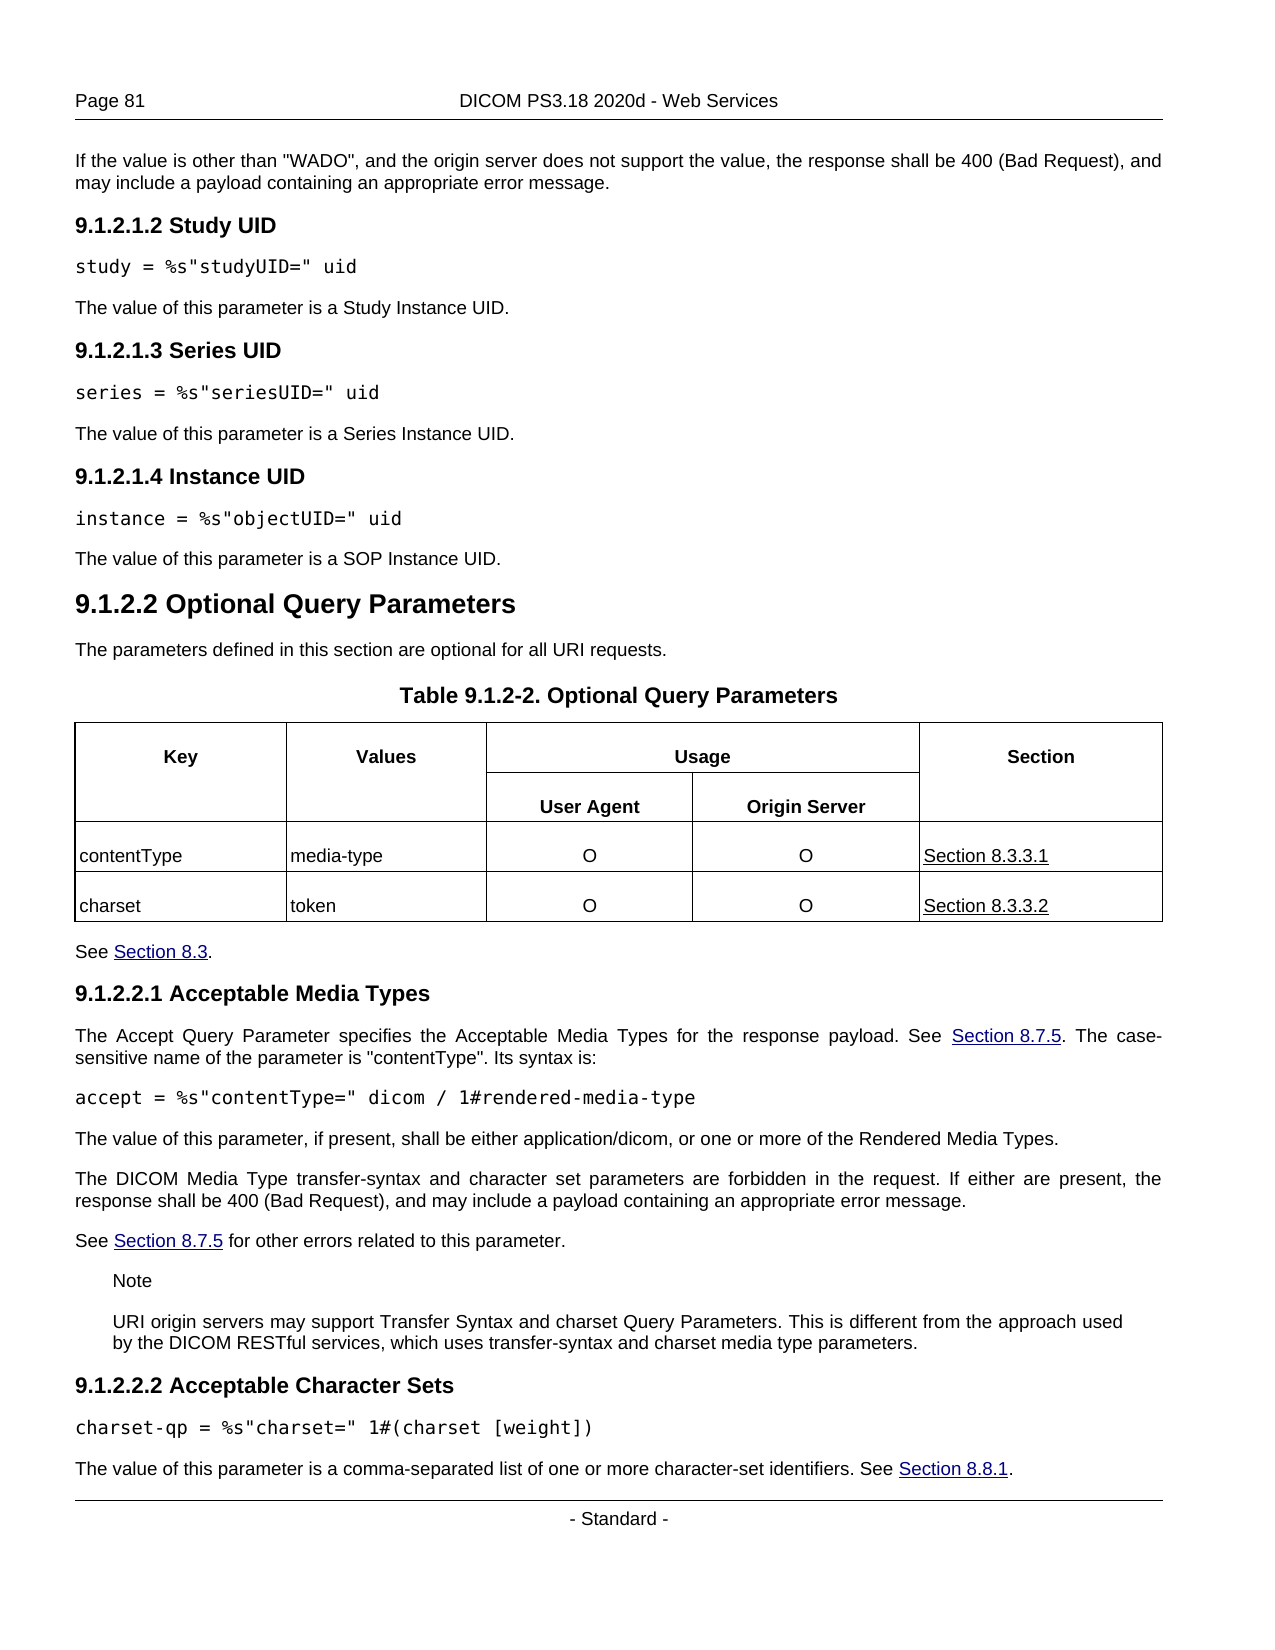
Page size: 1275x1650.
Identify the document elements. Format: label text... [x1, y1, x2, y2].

table_cell token [287, 872, 486, 921]
table_header Values [287, 723, 486, 821]
text 9.1.2.1.3 Series UID [75, 337, 1162, 363]
table_header Key [76, 723, 286, 821]
text See Section 8.3. [75, 940, 1162, 962]
text The value of this parameter, if present, shall be either application/dicom, or one or more of the Rendered Media Types. [75, 1128, 1162, 1149]
text instance = %s"objectUID=" uid [75, 507, 1162, 529]
text The parameters defined in this section are optional for all URI requests. [75, 638, 1162, 660]
text 9.1.2.2.1 Acceptable Media Types [75, 981, 1162, 1007]
text Table 9.1.2-2. Optional Query Parameters [75, 682, 1162, 708]
text The Accept Query Parameter specifies the Acceptable Media Types for the response payload. See Section 8.7.5. The case-sensitive name of the parameter is "contentType". Its syntax is: [75, 1025, 1162, 1068]
text accept = %s"contentType=" dicom / 1#rendered-media-type [75, 1087, 1162, 1109]
text Note [112, 1270, 1125, 1292]
text charset-qp = %s"charset=" 1#(charset [weight]) [75, 1417, 1162, 1439]
text See Section 8.7.5 for other errors related to this parameter. [75, 1230, 1162, 1252]
text 9.1.2.2 Optional Query Parameters [75, 588, 1162, 620]
text 9.1.2.2.2 Acceptable Character Sets [75, 1372, 1162, 1398]
table_cell User Agent [487, 773, 692, 821]
text The DICOM Media Type transfer-syntax and character set parameters are forbidden in the request. If either are present, the response shall be 400 (Bad Request), and may include a payload containing an appropriate error message. [75, 1168, 1162, 1211]
text The value of this parameter is a comma-separated list of one or more character-set identifiers. See Section 8.8.1. [75, 1458, 1162, 1479]
table_cell Section 8.3.3.2 [920, 872, 1162, 921]
table_cell contentType [76, 822, 286, 871]
text 9.1.2.1.2 Study UID [75, 212, 1162, 238]
text If the value is other than "WADO", and the origin server does not support the value, the response shall be 400 (Bad Request), and may include a payload containing an appropriate error message. [75, 150, 1162, 193]
table_cell Section 8.3.3.1 [920, 822, 1162, 871]
text URI origin servers may support Transfer Syntax and charset Query Parameters. This is different from the approach used by the DICOM RESTful services, which uses transfer-syntax and charset media type parameters. [112, 1311, 1125, 1354]
text study = %s"studyUID=" uid [75, 256, 1162, 278]
table_header Usage [487, 723, 919, 772]
text The value of this parameter is a Series Instance UID. [75, 423, 1162, 444]
text The value of this parameter is a SOP Instance UID. [75, 548, 1162, 570]
table_cell O [693, 872, 919, 921]
text 9.1.2.1.4 Instance UID [75, 463, 1162, 489]
table_cell O [487, 822, 692, 871]
text series = %s"seriesUID=" uid [75, 382, 1162, 404]
table_cell charset [76, 872, 286, 921]
text The value of this parameter is a Study Instance UID. [75, 297, 1162, 319]
table_cell O [487, 872, 692, 921]
table_cell Origin Server [693, 773, 919, 821]
table_cell O [693, 822, 919, 871]
table_cell media-type [287, 822, 486, 871]
table_header Section [920, 723, 1162, 821]
